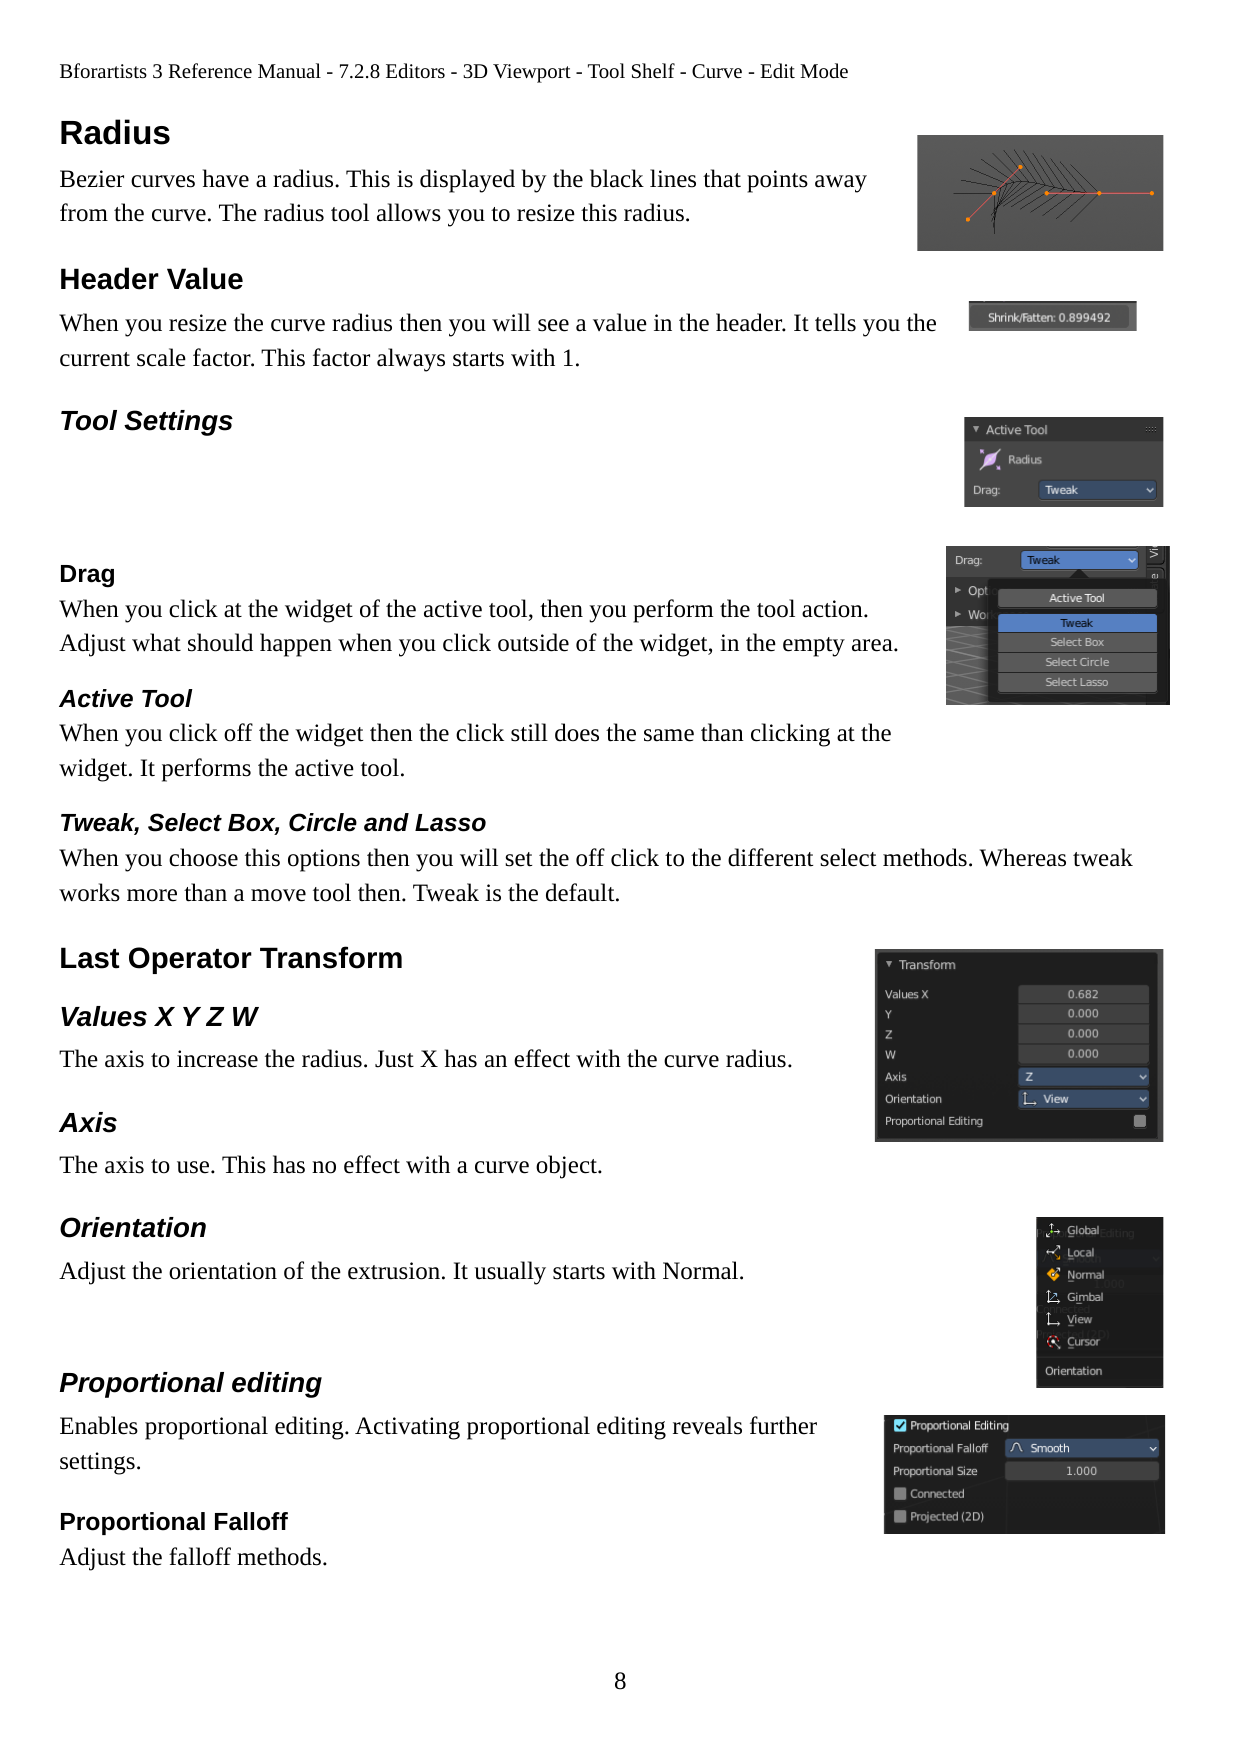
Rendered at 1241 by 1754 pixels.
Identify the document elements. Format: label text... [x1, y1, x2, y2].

text Enables proportional editing. Activating proportional editing reveals further settings. [59, 1411, 1181, 1474]
subtitle Drag [59, 559, 946, 588]
text Adjust the falloff methods. [59, 1542, 1181, 1571]
subtitle Orientation [59, 1212, 1181, 1244]
subtitle Tweak, Select Box, Circle and Lasso [59, 808, 1181, 837]
subtitle Tool Settings [59, 404, 1181, 436]
picture [964, 417, 1164, 507]
picture [874, 949, 1164, 1142]
text When you choose this options then you will set the off click to the different select methods. Whereas tweak works more than a move tool then. Tweak is the default. [59, 843, 1181, 906]
subtitle Proportional Falloff [59, 1507, 1181, 1536]
subtitle [1170, 559, 1181, 588]
subtitle Radius [59, 113, 1181, 151]
picture [1036, 1217, 1164, 1388]
subtitle [1164, 1000, 1181, 1032]
subtitle [1164, 1106, 1181, 1138]
text Bezier curves have a radius. This is displayed by the black lines that points away from the curve. The radius tool allows you to resize this radius. [59, 164, 917, 227]
subtitle Header Value [59, 262, 1181, 296]
subtitle Values X Y Z W [59, 1000, 874, 1032]
subtitle Last Operator Transform [59, 941, 1181, 975]
text The axis to use. This has no effect with a curve object. [59, 1150, 1181, 1179]
text The axis to increase the radius. Just X has an effect with the curve radius. [59, 1044, 874, 1073]
text Adjust the orientation of the extrusion. It usually starts with Normal. [59, 1256, 1036, 1285]
subtitle Active Tool [59, 684, 1181, 712]
picture [917, 135, 1164, 251]
picture [946, 546, 1170, 705]
subtitle Axis [59, 1106, 874, 1138]
text When you click off the widget then the click still does the same than clicking at the widget. It performs the active tool. [59, 718, 1181, 782]
picture [968, 301, 1137, 331]
text When you click at the widget of the active tool, then you perform the tool action. Adjust what should happen when you click outside of the widget, in the empty area. [59, 594, 946, 657]
subtitle Proportional editing [59, 1367, 1181, 1399]
text When you resize the curve radius then you will see a value in the header. It tells you the current scale factor. This factor always starts with 1. [59, 308, 1181, 371]
picture [883, 1415, 1166, 1534]
